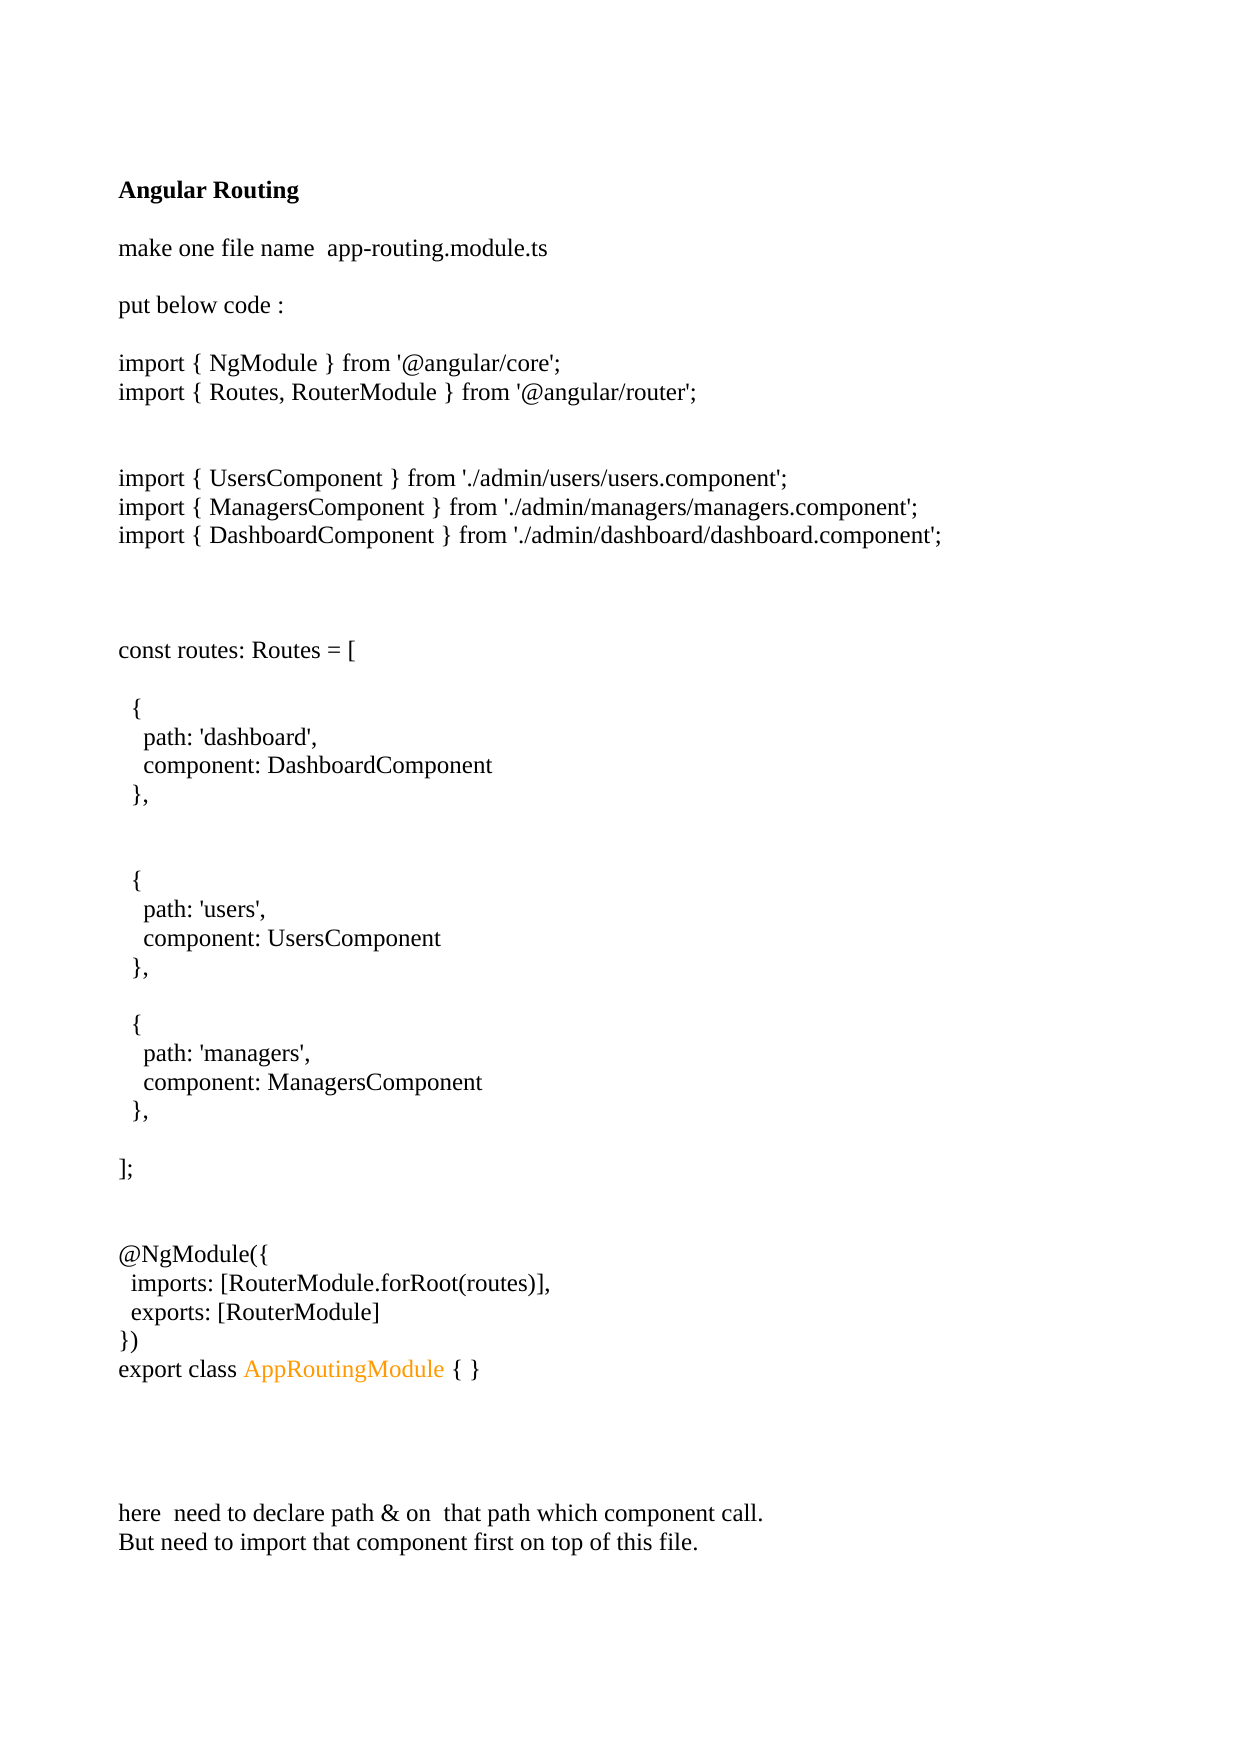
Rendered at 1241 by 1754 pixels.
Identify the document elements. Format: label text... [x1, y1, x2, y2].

text { [118, 1009, 1122, 1038]
text Angular Routing [118, 176, 1122, 204]
text import { UsersComponent } from './admin/users/users.component'; [118, 463, 1122, 492]
text exports: [RouterModule] [118, 1297, 1122, 1326]
text ]; [118, 1153, 1122, 1182]
text { [118, 866, 1122, 894]
text make one file name app-routing.module.ts [118, 233, 1122, 262]
text }) [118, 1326, 1122, 1354]
text { [118, 693, 1122, 722]
text export class AppRoutingModule { } [118, 1354, 1122, 1383]
text imports: [RouterModule.forRoot(routes)], [118, 1268, 1122, 1297]
text const routes: Routes = [ [118, 636, 1122, 664]
text }, [118, 952, 1122, 981]
text import { DashboardComponent } from './admin/dashboard/dashboard.component'; [118, 521, 1122, 549]
text put below code : [118, 291, 1122, 319]
text component: UsersComponent [118, 923, 1122, 952]
text But need to import that component first on top of this file. [118, 1527, 1122, 1556]
text component: ManagersComponent [118, 1067, 1122, 1096]
text import { ManagersComponent } from './admin/managers/managers.component'; [118, 492, 1122, 521]
text }, [118, 779, 1122, 808]
text @NgModule({ [118, 1239, 1122, 1268]
text path: 'managers', [118, 1038, 1122, 1067]
text path: 'users', [118, 894, 1122, 923]
text path: 'dashboard', [118, 722, 1122, 751]
text import { NgModule } from '@angular/core'; [118, 348, 1122, 377]
text }, [118, 1096, 1122, 1124]
text import { Routes, RouterModule } from '@angular/router'; [118, 377, 1122, 406]
text component: DashboardComponent [118, 751, 1122, 779]
text here need to declare path & on that path which component call. [118, 1498, 1122, 1527]
